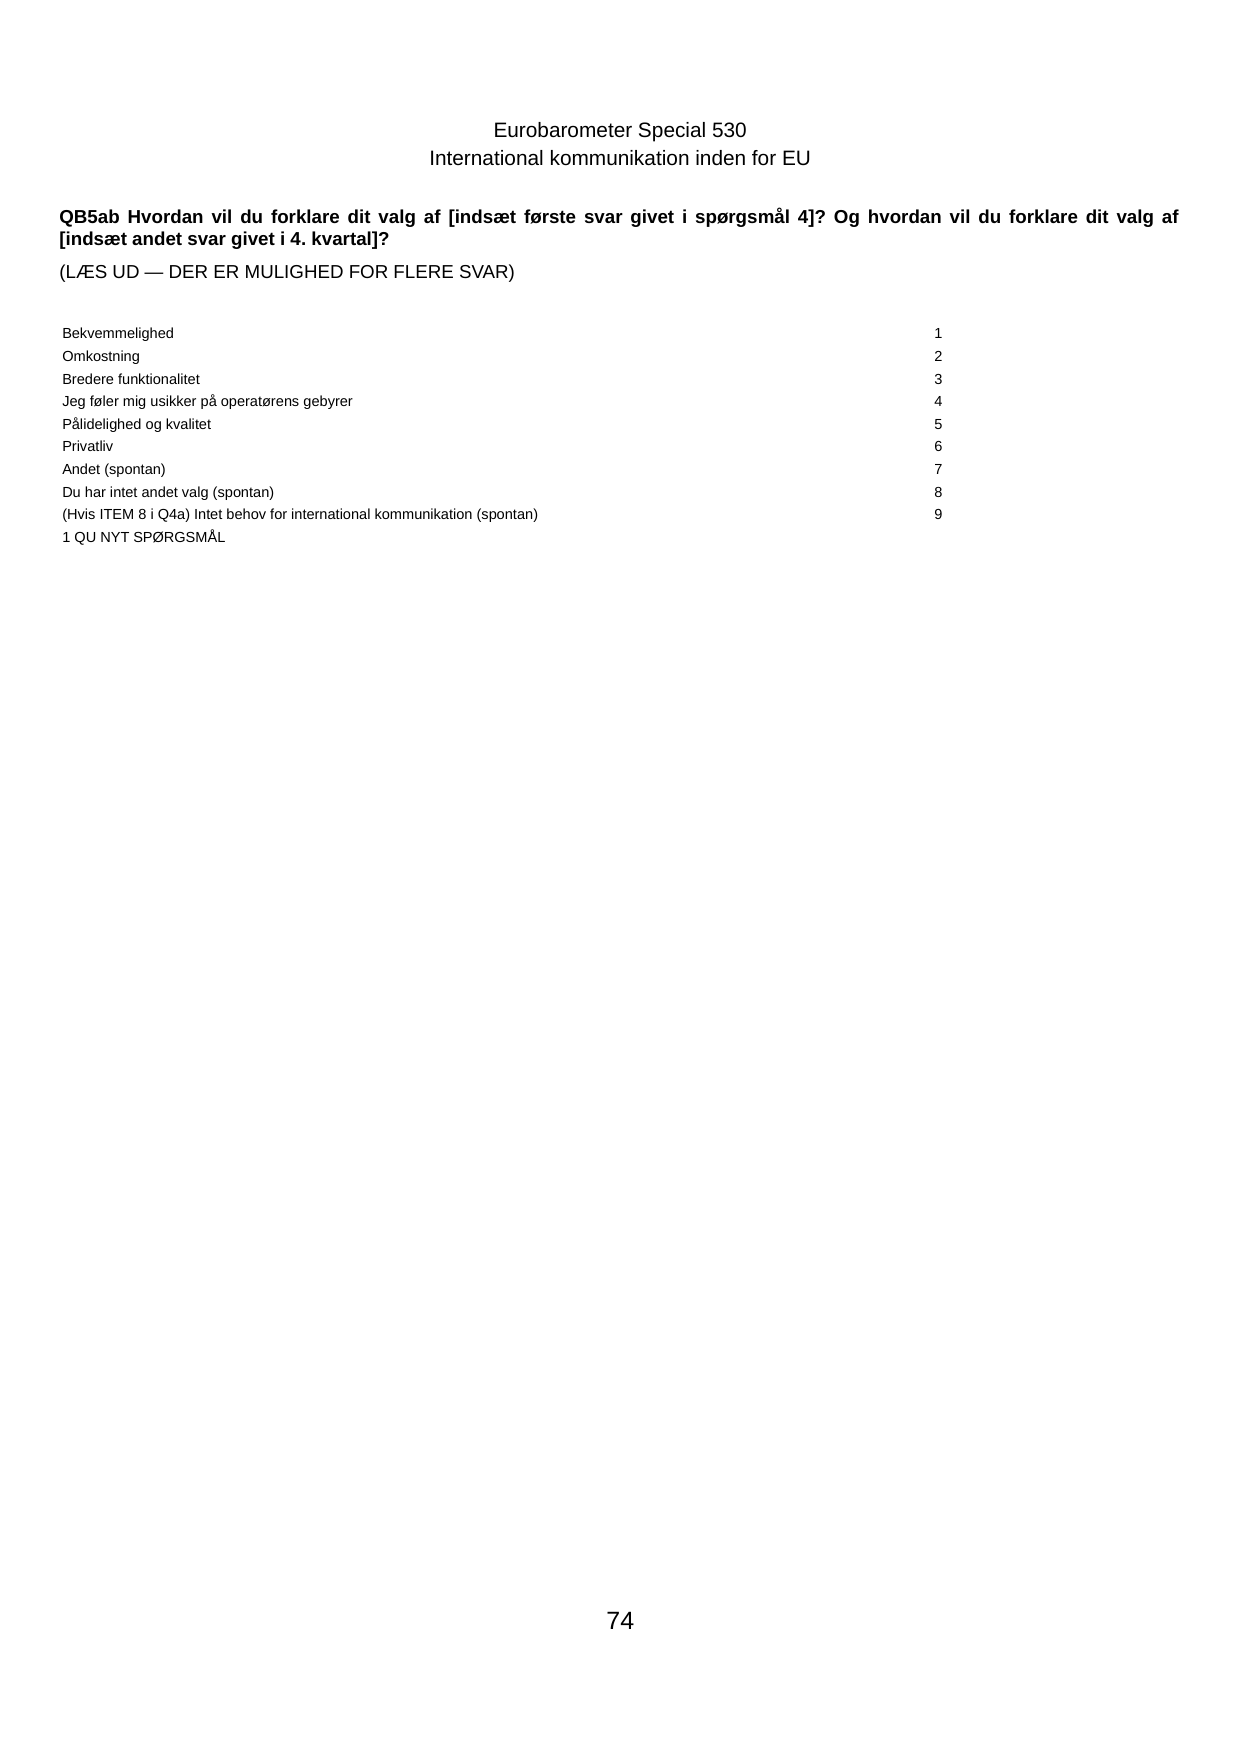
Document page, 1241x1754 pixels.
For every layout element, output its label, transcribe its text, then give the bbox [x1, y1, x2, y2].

table_header Bekvemmelighed [59, 322, 806, 345]
table_cell 9 [806, 503, 945, 526]
table_cell 2 [806, 345, 945, 367]
table_cell [806, 526, 945, 548]
table_cell Bredere funktionalitet [59, 368, 806, 390]
table_cell Du har intet andet valg (spontan) [59, 480, 806, 503]
table_cell 5 [806, 413, 945, 435]
table_cell 8 [806, 480, 945, 503]
table_cell (Hvis ITEM 8 i Q4a) Intet behov for international kommunikation (spontan) [59, 503, 806, 526]
table_cell 7 [806, 458, 945, 480]
table_cell Jeg føler mig usikker på operatørens gebyrer [59, 390, 806, 413]
table_cell 6 [806, 435, 945, 458]
table_cell 4 [806, 390, 945, 413]
text (LÆS UD — DER ER MULIGHED FOR FLERE SVAR) [59, 261, 1181, 283]
table_cell Pålidelighed og kvalitet [59, 413, 806, 435]
table_cell Omkostning [59, 345, 806, 367]
text QB5ab Hvordan vil du forklare dit valg af [indsæt første svar givet i spørgsmål 4]? Og hvordan vil du forklare dit valg af [indsæt andet svar givet i 4. kvartal]? [59, 206, 1181, 249]
table_cell 3 [806, 368, 945, 390]
table_cell 1 QU NYT SPØRGSMÅL [59, 526, 806, 548]
table_cell Andet (spontan) [59, 458, 806, 480]
table_header 1 [806, 322, 945, 345]
table_cell Privatliv [59, 435, 806, 458]
